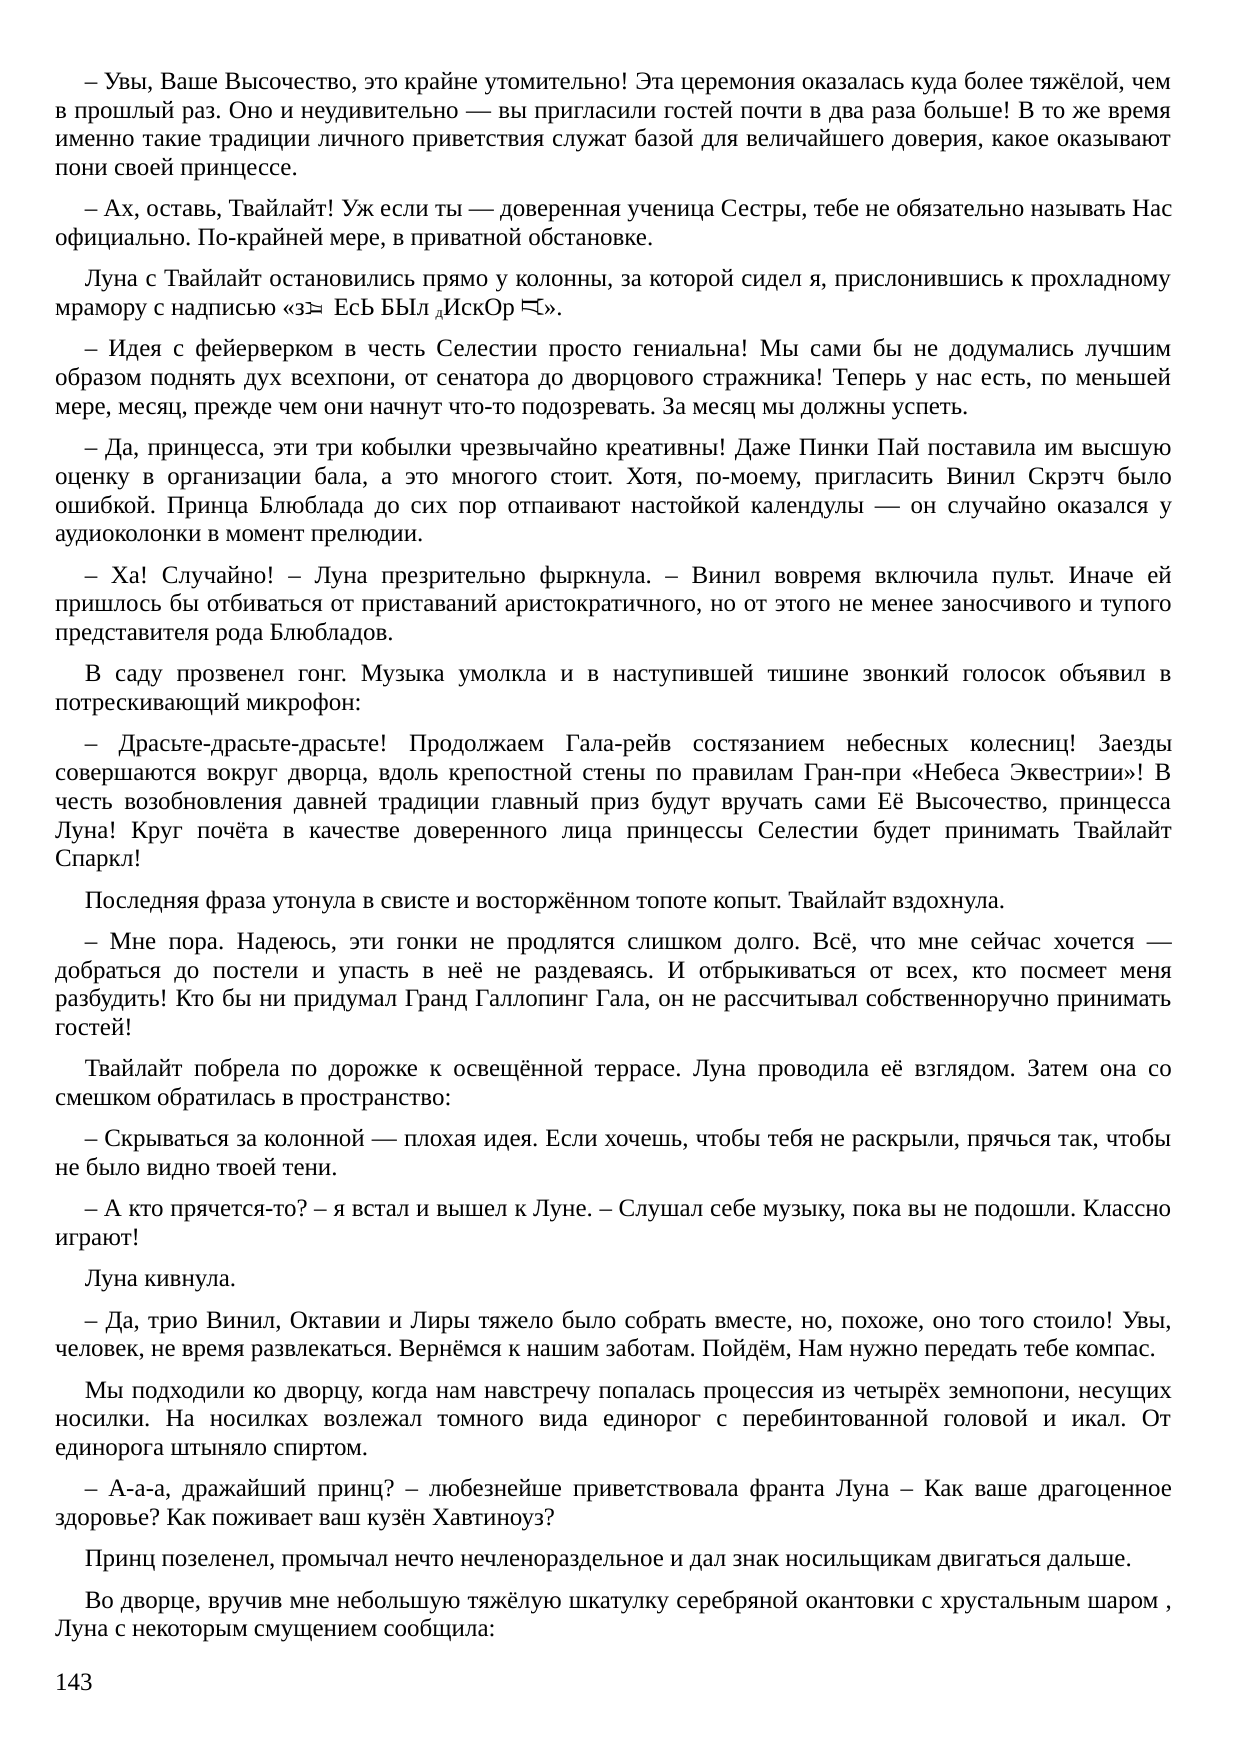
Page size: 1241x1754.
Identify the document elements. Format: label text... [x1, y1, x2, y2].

text – Ха! Случайно! – Луна презрительно фыркнула. – Винил вовремя включила пульт. Иначе ей пришлось бы отбиваться от приставаний аристократичного, но от этого не менее заносчивого и тупого представителя рода Блюбладов. [55, 560, 1173, 646]
text – Драсьте-драсьте-драсьте! Продолжаем Гала-рейв состязанием небесных колесниц! Заезды совершаются вокруг дворца, вдоль крепостной стены по правилам Гран-при «Небеса Эквестрии»! В честь возобновления давней традиции главный приз будут вручать сами Её Высочество, принцесса Луна! Круг почёта в качестве доверенного лица принцессы Селестии будет принимать Твайлайт Спаркл! [55, 728, 1173, 872]
text – Идея с фейерверком в честь Селестии просто гениальна! Мы сами бы не додумались лучшим образом поднять дух всехпони, от сенатора до дворцового стражника! Теперь у нас есть, по меньшей мере, месяц, прежде чем они начнут что-то подозревать. За месяц мы должны успеть. [55, 333, 1173, 420]
text Принц позеленел, промычал нечто нечленораздельное и дал знак носильщикам двигаться дальше. [55, 1543, 1173, 1572]
text – Да, трио Винил, Октавии и Лиры тяжело было собрать вместе, но, похоже, оно того стоило! Увы, человек, не время развлекаться. Вернёмся к нашим заботам. Пойдём, Нам нужно передать тебе компас. [55, 1305, 1173, 1362]
text Луна кивнула. [55, 1263, 1173, 1292]
text В саду прозвенел гонг. Музыка умолкла и в наступившей тишине звонкий голосок объявил в потрескивающий микрофон: [55, 658, 1173, 716]
text Последняя фраза утонула в свисте и восторжённом топоте копыт. Твайлайт вздохнула. [55, 885, 1173, 913]
text – А кто прячется-то? – я встал и вышел к Луне. – Слушал себе музыку, пока вы не подошли. Классно играют! [55, 1193, 1173, 1251]
text – Да, принцесса, эти три кобылки чрезвычайно креативны! Даже Пинки Пай поставила им высшую оценку в организации бала, а это многого стоит. Хотя, по-моему, пригласить Винил Скрэтч было ошибкой. Принца Блюблада до сих пор отпаивают настойкой календулы — он случайно оказался у аудиоколонки в момент прелюдии. [55, 432, 1173, 547]
text Луна с Твайлайт остановились прямо у колонны, за которой сидел я, прислонившись к прохладному мрамору с надписью «здЕсЬ БЫл дИскОрД». [55, 263, 1173, 321]
text Мы подходили ко дворцу, когда нам навстречу попалась процессия из четырёх земнопони, несущих носилки. На носилках возлежал томного вида единорог с перебинтованной головой и икал. От единорога штыняло спиртом. [55, 1375, 1173, 1461]
text – Мне пора. Надеюсь, эти гонки не продлятся слишком долго. Всё, что мне сейчас хочется — добраться до постели и упасть в неё не раздеваясь. И отбрыкиваться от всех, кто посмеет меня разбудить! Кто бы ни придумал Гранд Галлопинг Гала, он не рассчитывал собственноручно принимать гостей! [55, 926, 1173, 1041]
text – Скрываться за колонной — плохая идея. Если хочешь, чтобы тебя не раскрыли, прячься так, чтобы не было видно твоей тени. [55, 1123, 1173, 1181]
text – А-а-а, дражайший принц? – любезнейше приветствовала франта Луна – Как ваше драгоценное здоровье? Как поживает ваш кузён Хавтиноуз? [55, 1473, 1173, 1531]
text Твайлайт побрела по дорожке к освещённой террасе. Луна проводила её взглядом. Затем она со смешком обратилась в пространство: [55, 1053, 1173, 1111]
text – Ах, оставь, Твайлайт! Уж если ты — доверенная ученица Сестры, тебе не обязательно называть Нас официально. По-крайней мере, в приватной обстановке. [55, 193, 1173, 251]
text – Увы, Ваше Высочество, это крайне утомительно! Эта церемония оказалась куда более тяжёлой, чем в прошлый раз. Оно и неудивительно — вы пригласили гостей почти в два раза больше! В то же время именно такие традиции личного приветствия служат базой для величайшего доверия, какое оказывают пони своей принцессе. [55, 66, 1173, 181]
text Во дворце, вручив мне небольшую тяжёлую шкатулку серебряной окантовки с хрустальным шаром , Луна с некоторым смущением сообщила: [55, 1585, 1173, 1642]
